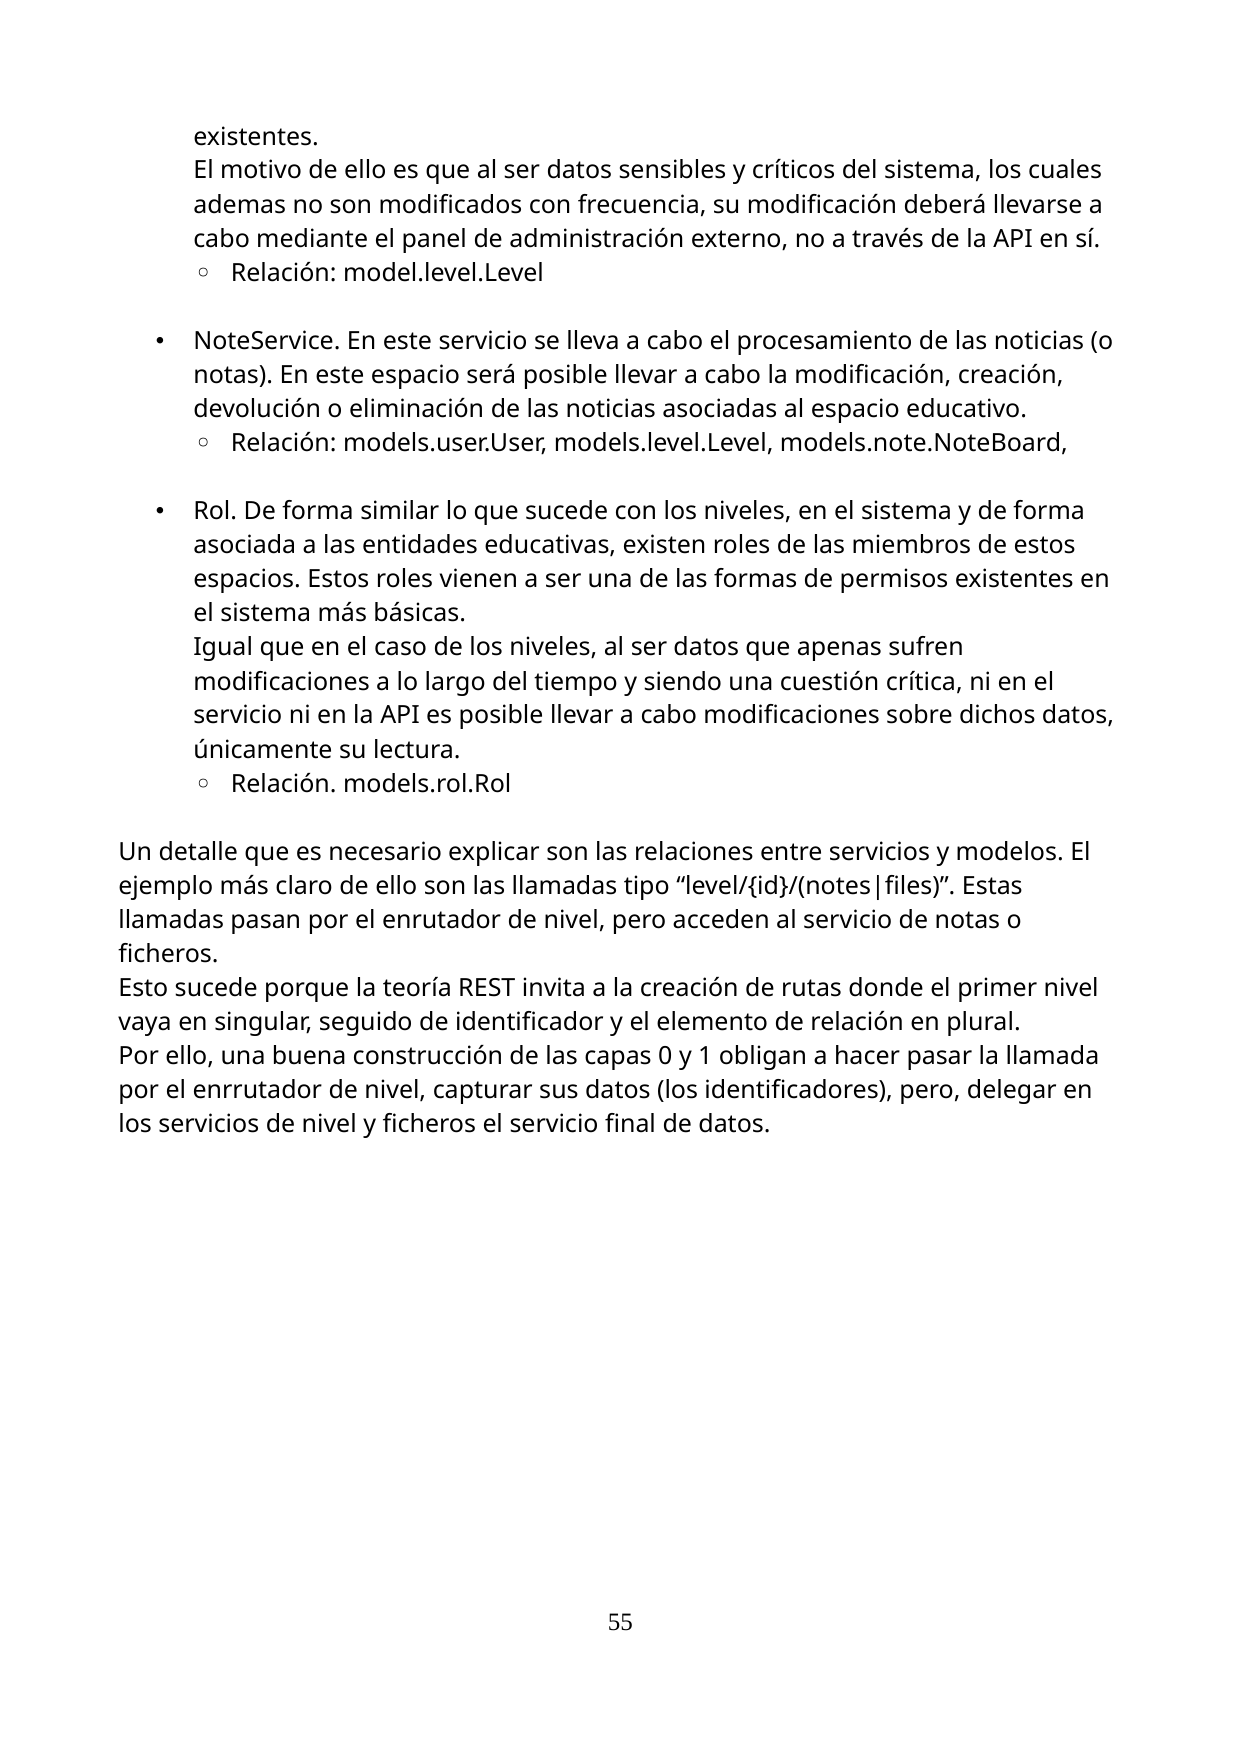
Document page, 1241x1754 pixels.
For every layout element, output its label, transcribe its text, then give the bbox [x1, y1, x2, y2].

list Relación. models.rol.Rol [193, 765, 1122, 799]
text Un detalle que es necesario explicar son las relaciones entre servicios y modelos. El ejemplo más claro de ello son las llamadas tipo “level/{id}/(notes|files)”. Estas llamadas pasan por el enrutador de nivel, pero acceden al servicio de notas o ficheros. Esto sucede porque la teoría REST invita a la creación de rutas donde el primer nivel vaya en singular, seguido de identificador y el elemento de relación en plural. Por ello, una buena construcción de las capas 0 y 1 obligan a hacer pasar la llamada por el enrrutador de nivel, capturar sus datos (los identificadores), pero, delegar en los servicios de nivel y ficheros el servicio final de datos. [118, 833, 1122, 1140]
list Relación: models.user.User, models.level.Level, models.note.NoteBoard, [193, 425, 1122, 459]
list Rol. De forma similar lo que sucede con los niveles, en el sistema y de forma asociada a las entidades educativas, existen roles de las miembros de estos espacios. Estos roles vienen a ser una de las formas de permisos existentes en el sistema más básicas. [156, 493, 1122, 629]
list Igual que en el caso de los niveles, al ser datos que apenas sufren modificaciones a lo largo del tiempo y siendo una cuestión crítica, ni en el servicio ni en la API es posible llevar a cabo modificaciones sobre dichos datos, únicamente su lectura. [156, 629, 1122, 765]
list Relación: model.level.Level [193, 254, 1122, 288]
list NoteService. En este servicio se lleva a cabo el procesamiento de las noticias (o notas). En este espacio será posible llevar a cabo la modificación, creación, devolución o eliminación de las noticias asociadas al espacio educativo. [156, 322, 1122, 425]
list existentes. El motivo de ello es que al ser datos sensibles y críticos del sistema, los cuales ademas no son modificados con frecuencia, su modificación deberá llevarse a cabo mediante el panel de administración externo, no a través de la API en sí. [156, 118, 1122, 254]
